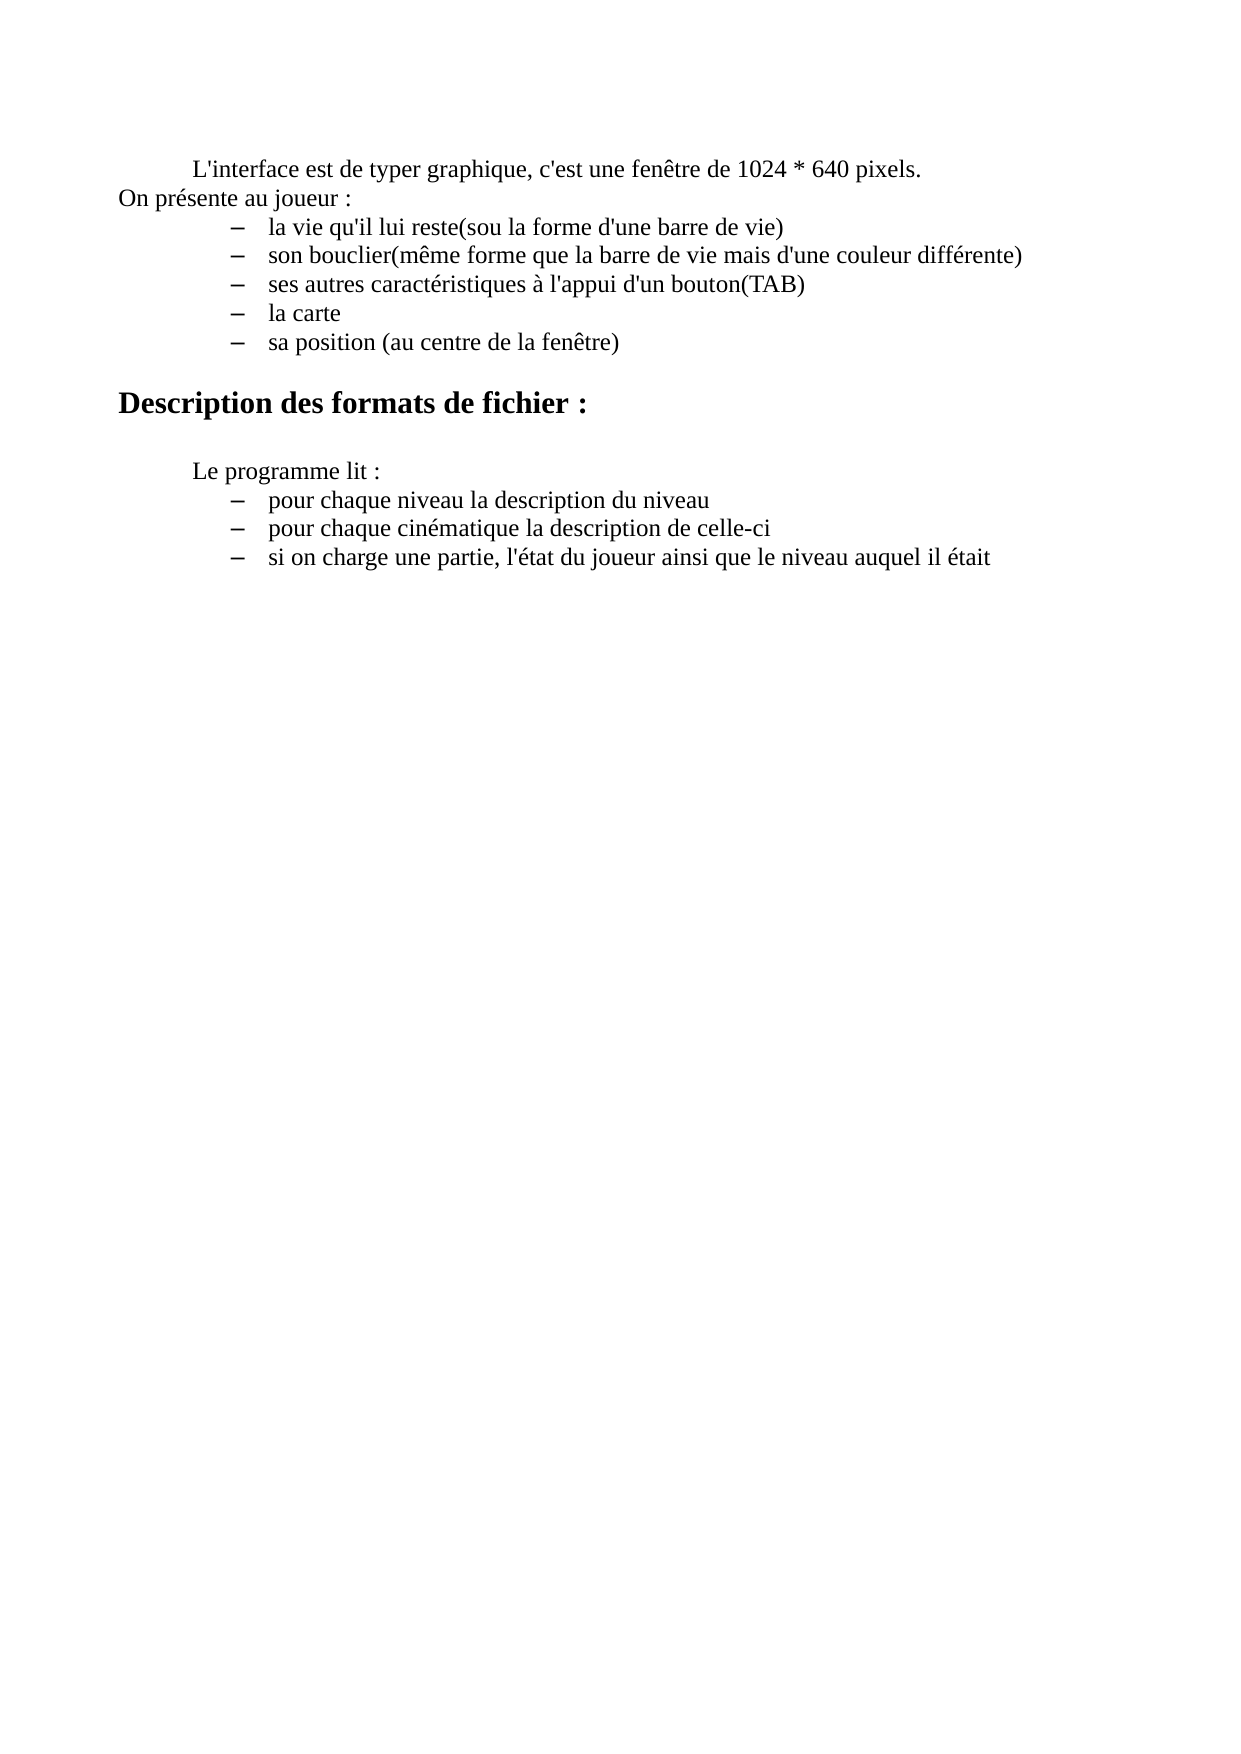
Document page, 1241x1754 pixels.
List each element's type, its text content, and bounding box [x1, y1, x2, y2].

text On présente au joueur : [118, 183, 1122, 212]
text Description des formats de fichier : [118, 384, 1122, 420]
text L'interface est de typer graphique, c'est une fenêtre de 1024 * 640 pixels. [118, 154, 1122, 183]
list sa position (au centre de la fenêtre) [231, 327, 1122, 355]
list la vie qu'il lui reste(sou la forme d'une barre de vie) [231, 212, 1122, 240]
list si on charge une partie, l'état du joueur ainsi que le niveau auquel il était [231, 542, 1122, 571]
list ses autres caractéristiques à l'appui d'un bouton(TAB) [231, 269, 1122, 298]
list son bouclier(même forme que la barre de vie mais d'une couleur différente) [231, 240, 1122, 269]
text Le programme lit : [118, 456, 1122, 485]
list la carte [231, 298, 1122, 327]
list pour chaque cinématique la description de celle-ci [231, 513, 1122, 542]
list pour chaque niveau la description du niveau [231, 485, 1122, 513]
